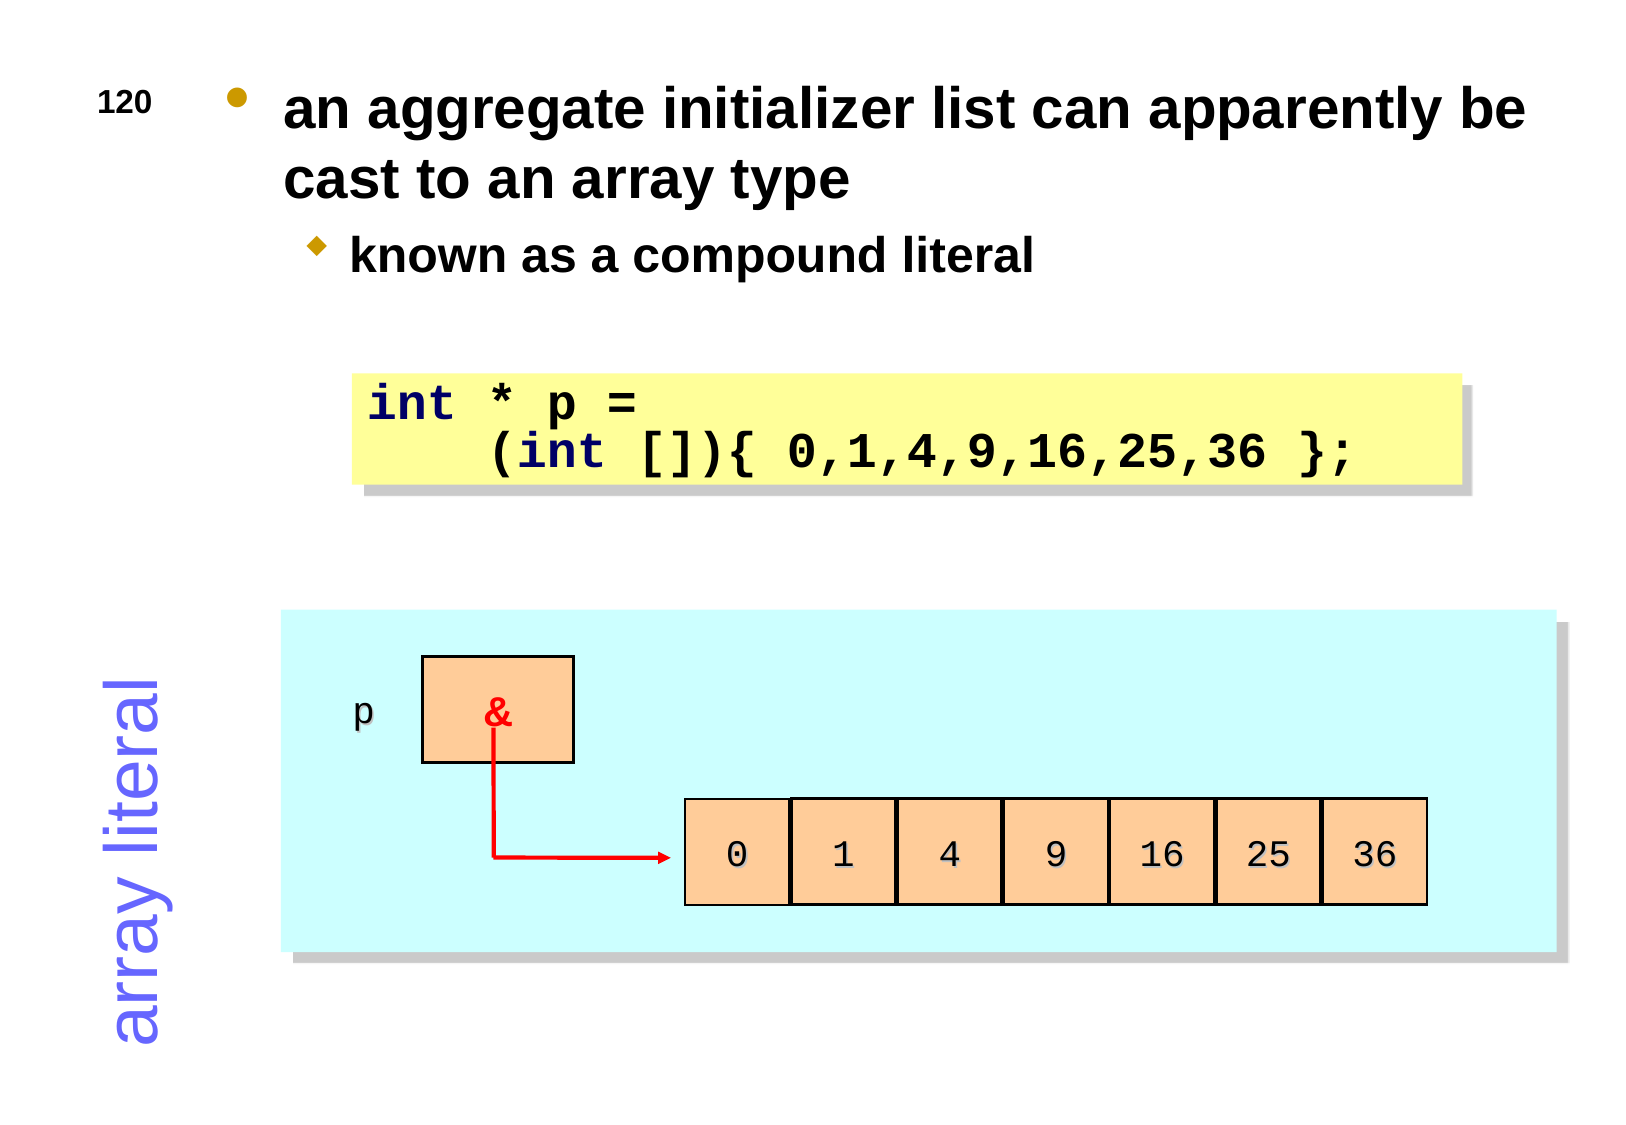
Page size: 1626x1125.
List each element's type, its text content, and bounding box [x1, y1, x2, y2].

text_box 4 [897, 798, 1002, 905]
text_box & [422, 656, 574, 763]
text_box p [337, 678, 412, 740]
title array literal [59, 187, 197, 1063]
text_box 0 [685, 798, 789, 905]
text_box int * p = (int []){ 0,1,4,9,16,25,36 }; [351, 373, 1463, 485]
text_box 25 [1216, 798, 1321, 905]
text_box 36 [1322, 798, 1427, 905]
text_box [280, 609, 1557, 953]
text_box 9 [1004, 798, 1108, 905]
text_box 16 [1110, 798, 1214, 905]
list an aggregate initializer list can apparently be cast to an array type known as a compound literal [212, 62, 1550, 1063]
text_box 1 [791, 798, 896, 905]
